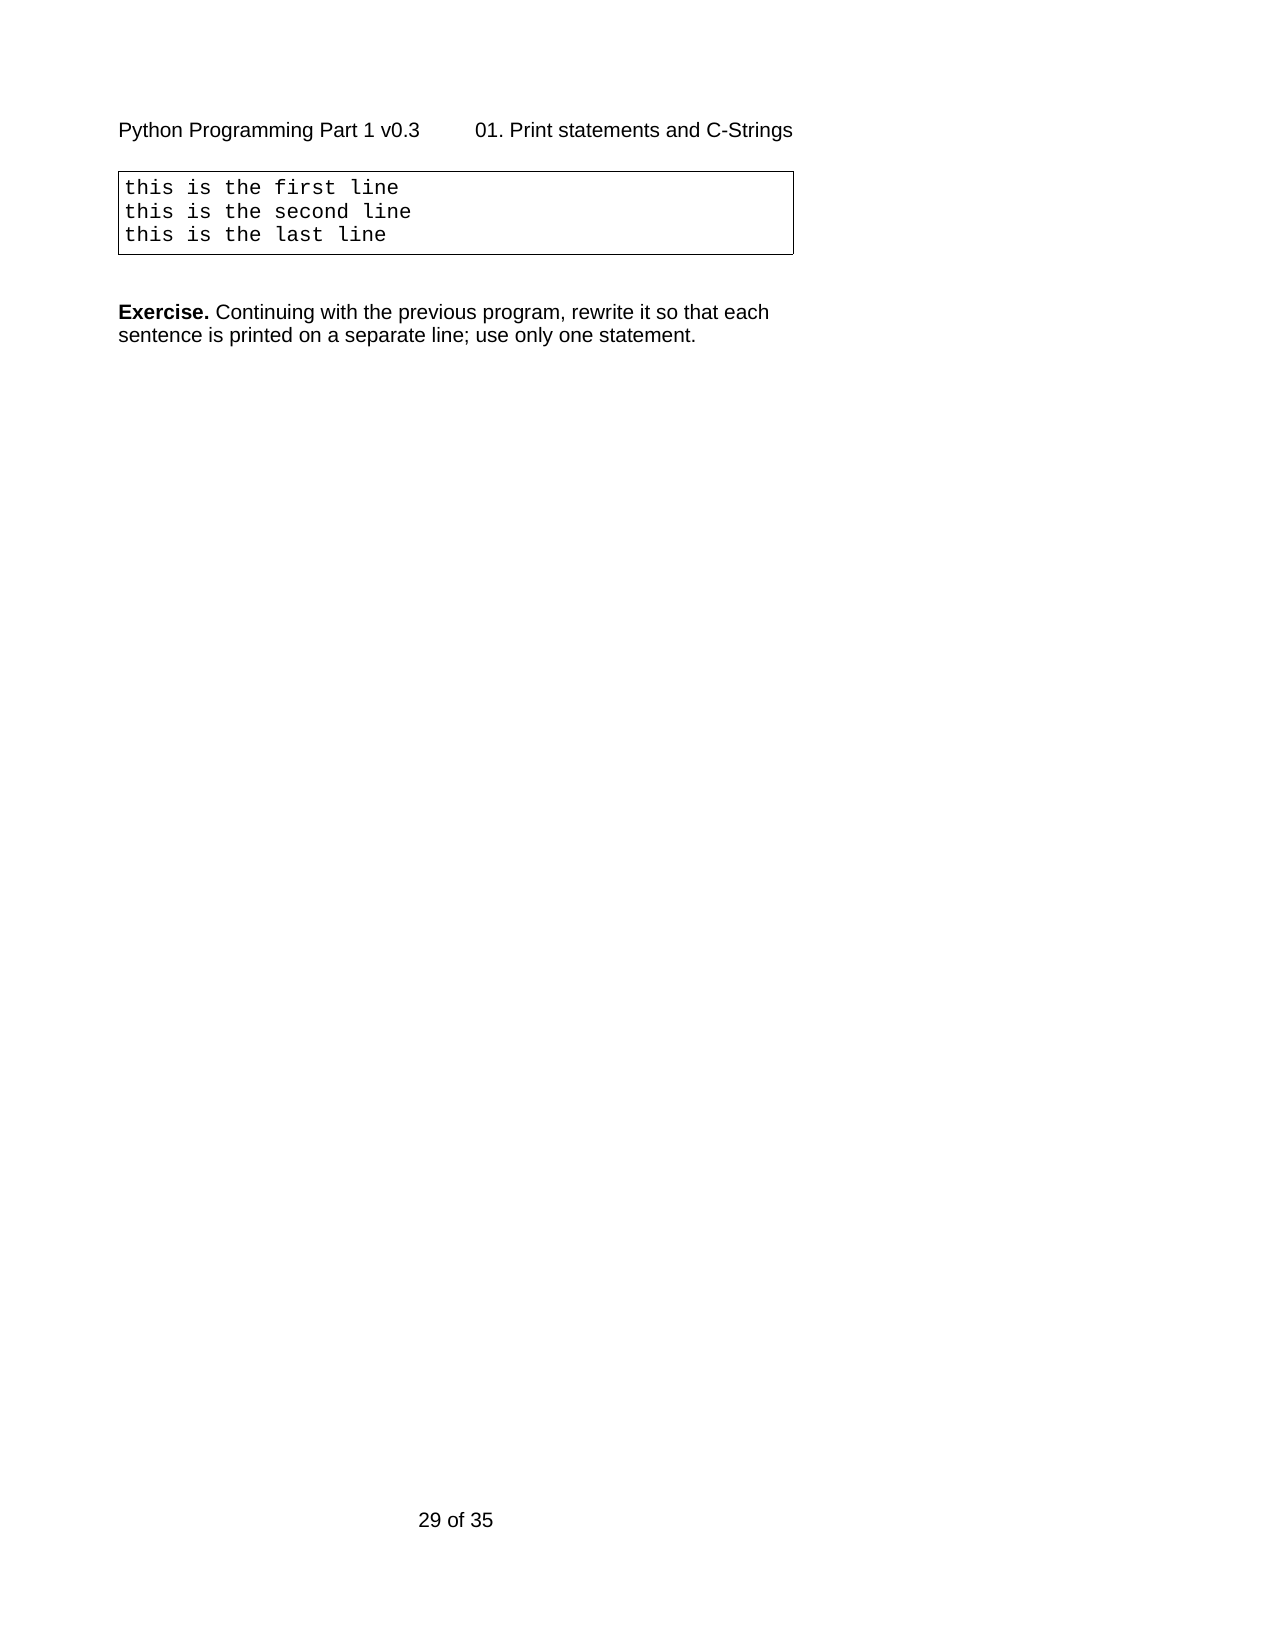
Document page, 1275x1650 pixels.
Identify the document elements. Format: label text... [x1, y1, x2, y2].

table_header this is the first line this is the second line this is the last line [119, 172, 793, 254]
text Exercise. Continuing with the previous program, rewrite it so that each sentence is printed on a separate line; use only one statement. [118, 300, 793, 347]
